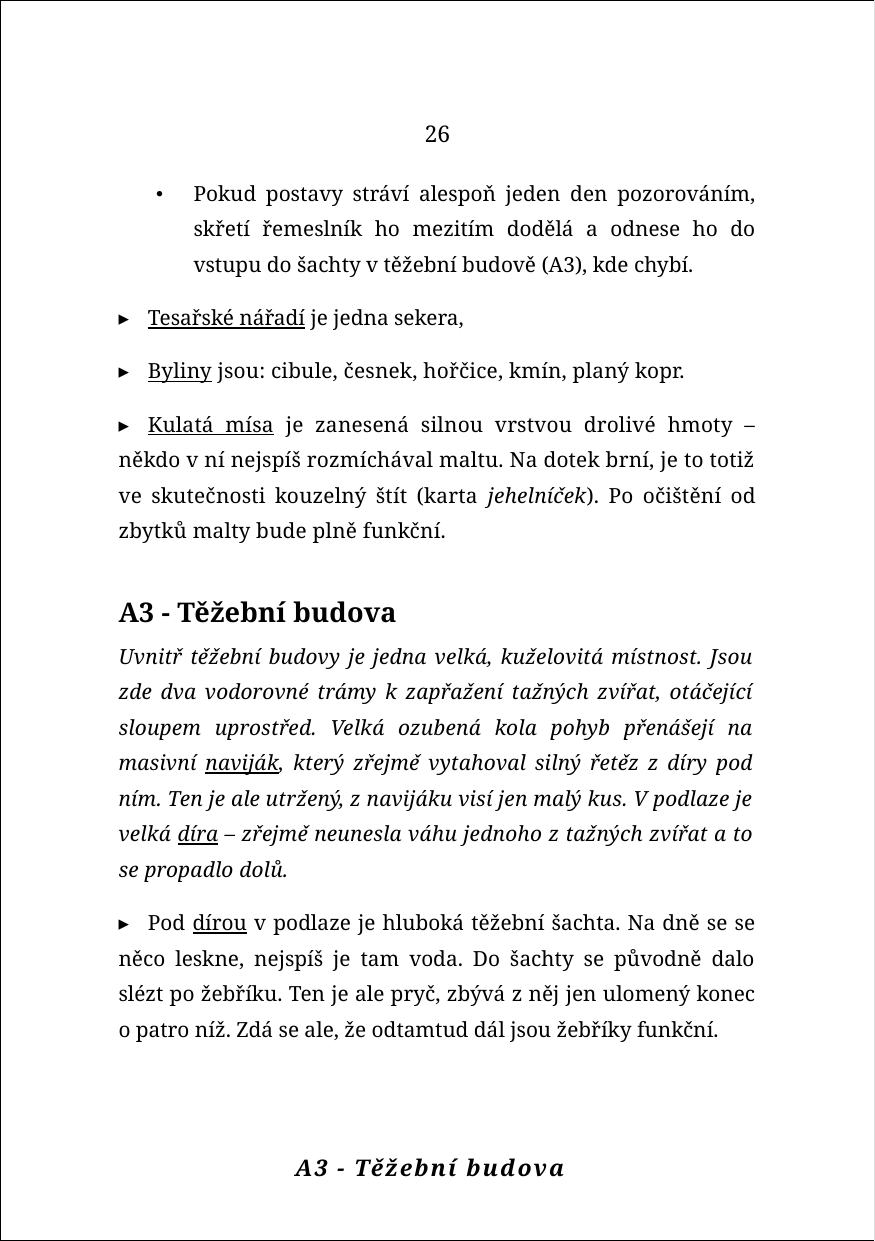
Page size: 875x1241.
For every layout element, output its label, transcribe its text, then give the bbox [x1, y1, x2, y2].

text ▸ Byliny jsou: cibule, česnek, hořčice, kmín, planý kopr. [118, 356, 756, 385]
text ▸ Tesařské nářadí je jedna sekera, [118, 303, 756, 332]
text ▸ Kulatá mísa je zanesená silnou vrstvou drolivé hmoty – někdo v ní nejspíš rozmíchával maltu. Na dotek brní, je to totiž ve skutečnosti kouzelný štít (karta jehelníček). Po očištění od zbytků malty bude plně funkční. [118, 410, 756, 545]
text ▸ Pod dírou v podlaze je hluboká těžební šachta. Na dně se se něco leskne, nejspíš je tam voda. Do šachty se původně dalo slézt po žebříku. Ten je ale pryč, zbývá z něj jen ulomený konec o patro níž. Zdá se ale, že odtamtud dál jsou žebříky funkční. [118, 908, 756, 1043]
list Pokud postavy stráví alespoň jeden den pozorováním, skřetí řemeslník ho mezitím dodělá a odnese ho do vstupu do šachty v těžební budově (A3), kde chybí. [156, 179, 756, 278]
text Uvnitř těžební budovy je jedna velká, kuželovitá místnost. Jsou zde dva vodorovné trámy k zapřažení tažných zvířat, otáčející sloupem uprostřed. Velká ozubená kola pohyb přenášejí na masivní naviják, který zřejmě vytahoval silný řetěz z díry pod ním. Ten je ale utržený, z navijáku visí jen malý kus. V podlaze je velká díra – zřejmě neunesla váhu jednoho z tažných zvířat a to se propadlo dolů. [118, 642, 756, 883]
subtitle A3 - Těžební budova [118, 593, 756, 630]
